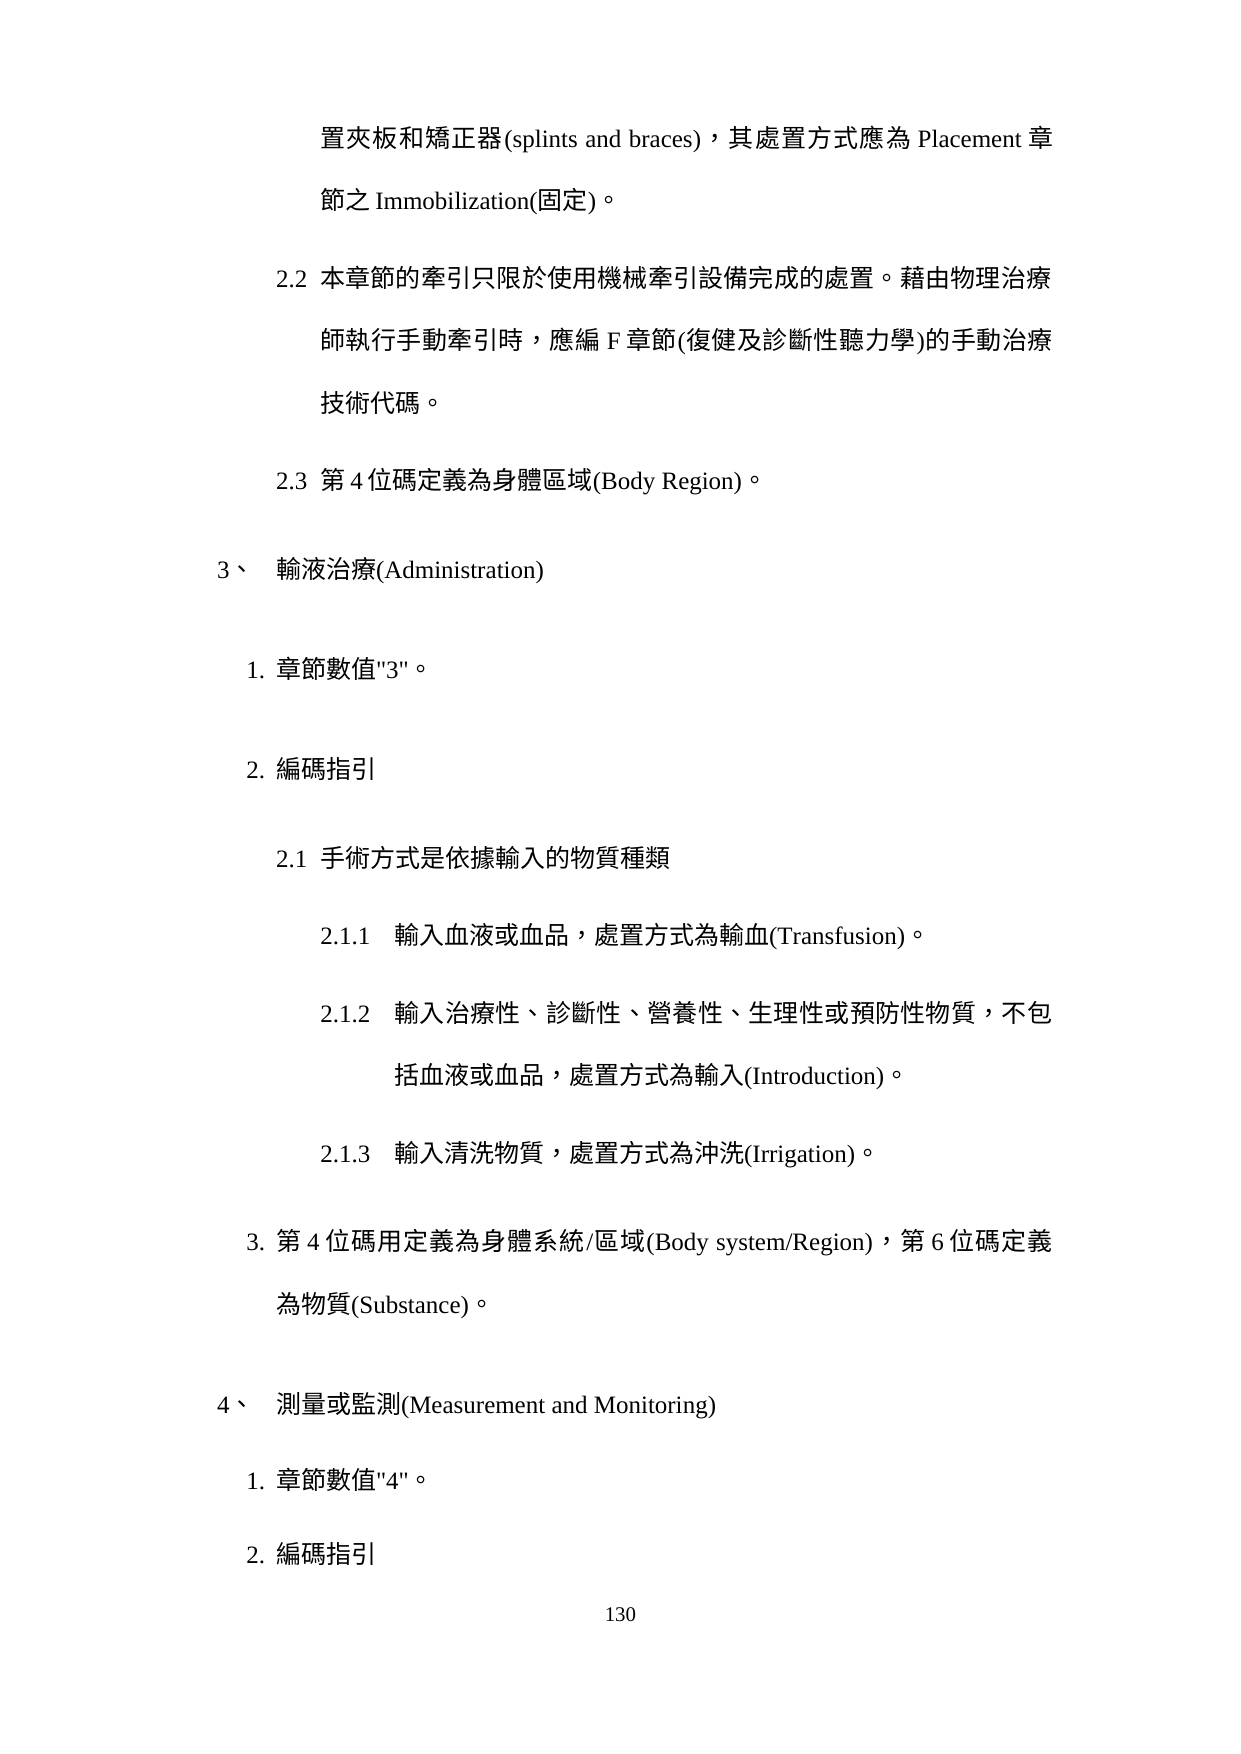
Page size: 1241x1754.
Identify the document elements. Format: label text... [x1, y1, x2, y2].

list 章節數值"4"。 [246, 1461, 1053, 1497]
list 置夾板和矯正器(splints and braces)，其處置方式應為Placement章節之Immobilization(固定)。 [276, 94, 1053, 219]
list 本章節的牽引只限於使用機械牽引設備完成的處置。藉由物理治療師執行手動牽引時，應編F章節(復健及診斷性聽力學)的手動治療技術代碼。 [276, 234, 1053, 422]
list 編碼指引 [246, 726, 1053, 788]
list 章節數值"3"。 [246, 626, 1053, 688]
list 輸液治療(Administration) [217, 526, 1053, 588]
list 編碼指引 [246, 1534, 1053, 1571]
list 輸入血液或血品，處置方式為輸血(Transfusion)。 [320, 892, 1053, 954]
list 第4位碼定義為身體區域(Body Region)。 [276, 437, 1053, 499]
list 第4位碼用定義為身體系統/區域(Body system/Region)，第6位碼定義為物質(Substance)。 [246, 1198, 1053, 1323]
list 測量或監測(Measurement and Monitoring) [217, 1361, 1053, 1423]
list 輸入治療性、診斷性、營養性、生理性或預防性物質，不包括血液或血品，處置方式為輸入(Introduction)。 [320, 969, 1053, 1094]
list 輸入清洗物質，處置方式為沖洗(Irrigation)。 [320, 1109, 1053, 1172]
list 手術方式是依據輸入的物質種類 [276, 814, 1053, 877]
